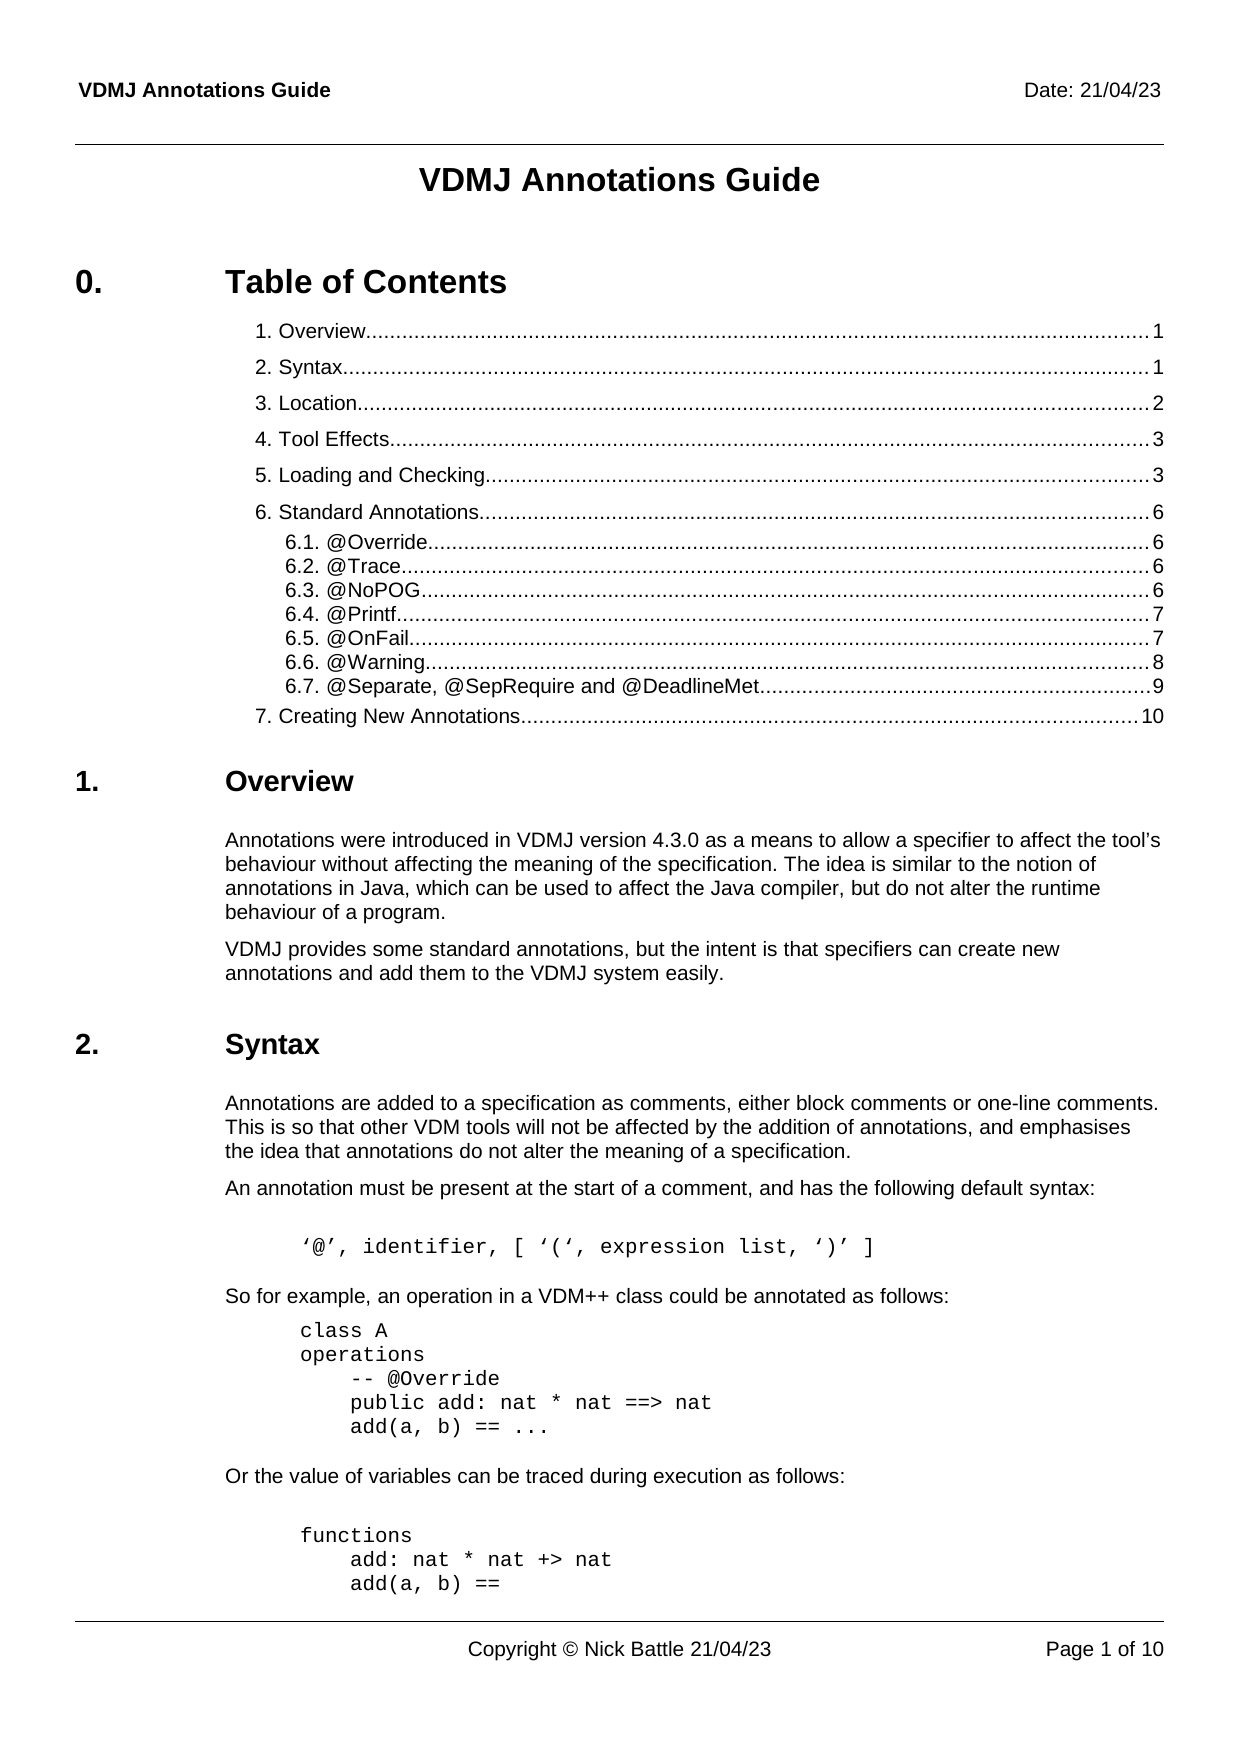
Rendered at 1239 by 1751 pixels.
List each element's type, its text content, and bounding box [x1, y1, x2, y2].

text So for example, an operation in a VDM++ class could be annotated as follows: [225, 1284, 1164, 1308]
text add(a, b) == [300, 1573, 1164, 1597]
text Annotations are added to a specification as comments, either block comments or one-line comments. This is so that other VDM tools will not be affected by the addition of annotations, and emphasises the idea that annotations do not alter the meaning of a specification. [225, 1091, 1164, 1163]
text An annotation must be present at the start of a comment, and has the following default syntax: [225, 1175, 1164, 1199]
text 5. Loading and Checking 3 [255, 463, 1164, 487]
text VDMJ Annotations Guide [75, 160, 1164, 198]
text functions [300, 1525, 1164, 1549]
text 6.7. @Separate, @SepRequire and @DeadlineMet 9 [285, 674, 1164, 698]
text 6. Standard Annotations 6 [255, 499, 1164, 524]
text Annotations were introduced in VDMJ version 4.3.0 as a means to allow a specifier to affect the tool’s behaviour without affecting the meaning of the specification. The idea is similar to the notion of annotations in Java, which can be used to affect the Java compiler, but do not alter the runtime behaviour of a program. [225, 828, 1164, 924]
text public add: nat * nat ==> nat [300, 1392, 1164, 1416]
text add(a, b) == ... [300, 1416, 1164, 1440]
text -- @Override [300, 1368, 1164, 1392]
subtitle Overview [75, 764, 1164, 798]
text ‘@’, identifier, [ ‘(‘, expression list, ‘)’ ] [300, 1236, 1164, 1260]
text 6.4. @Printf 7 [285, 602, 1164, 626]
text VDMJ provides some standard annotations, but the intent is that specifiers can create new annotations and add them to the VDMJ system easily. [225, 937, 1164, 985]
text 4. Tool Effects 3 [255, 427, 1164, 451]
text 3. Location 2 [255, 391, 1164, 415]
text operations [300, 1344, 1164, 1368]
text 6.6. @Warning 8 [285, 650, 1164, 674]
text 6.1. @Override 6 [285, 530, 1164, 554]
subtitle Table of Contents [75, 262, 1164, 300]
text 7. Creating New Annotations 10 [255, 704, 1164, 728]
text class A [300, 1320, 1164, 1344]
text Or the value of variables can be traced during execution as follows: [225, 1464, 1164, 1488]
text 1. Overview 1 [255, 319, 1164, 343]
text 2. Syntax 1 [255, 355, 1164, 379]
subtitle Syntax [75, 1027, 1164, 1061]
text add: nat * nat +> nat [300, 1549, 1164, 1573]
text 6.2. @Trace 6 [285, 554, 1164, 578]
text 6.5. @OnFail 7 [285, 626, 1164, 650]
text 6.3. @NoPOG 6 [285, 578, 1164, 602]
